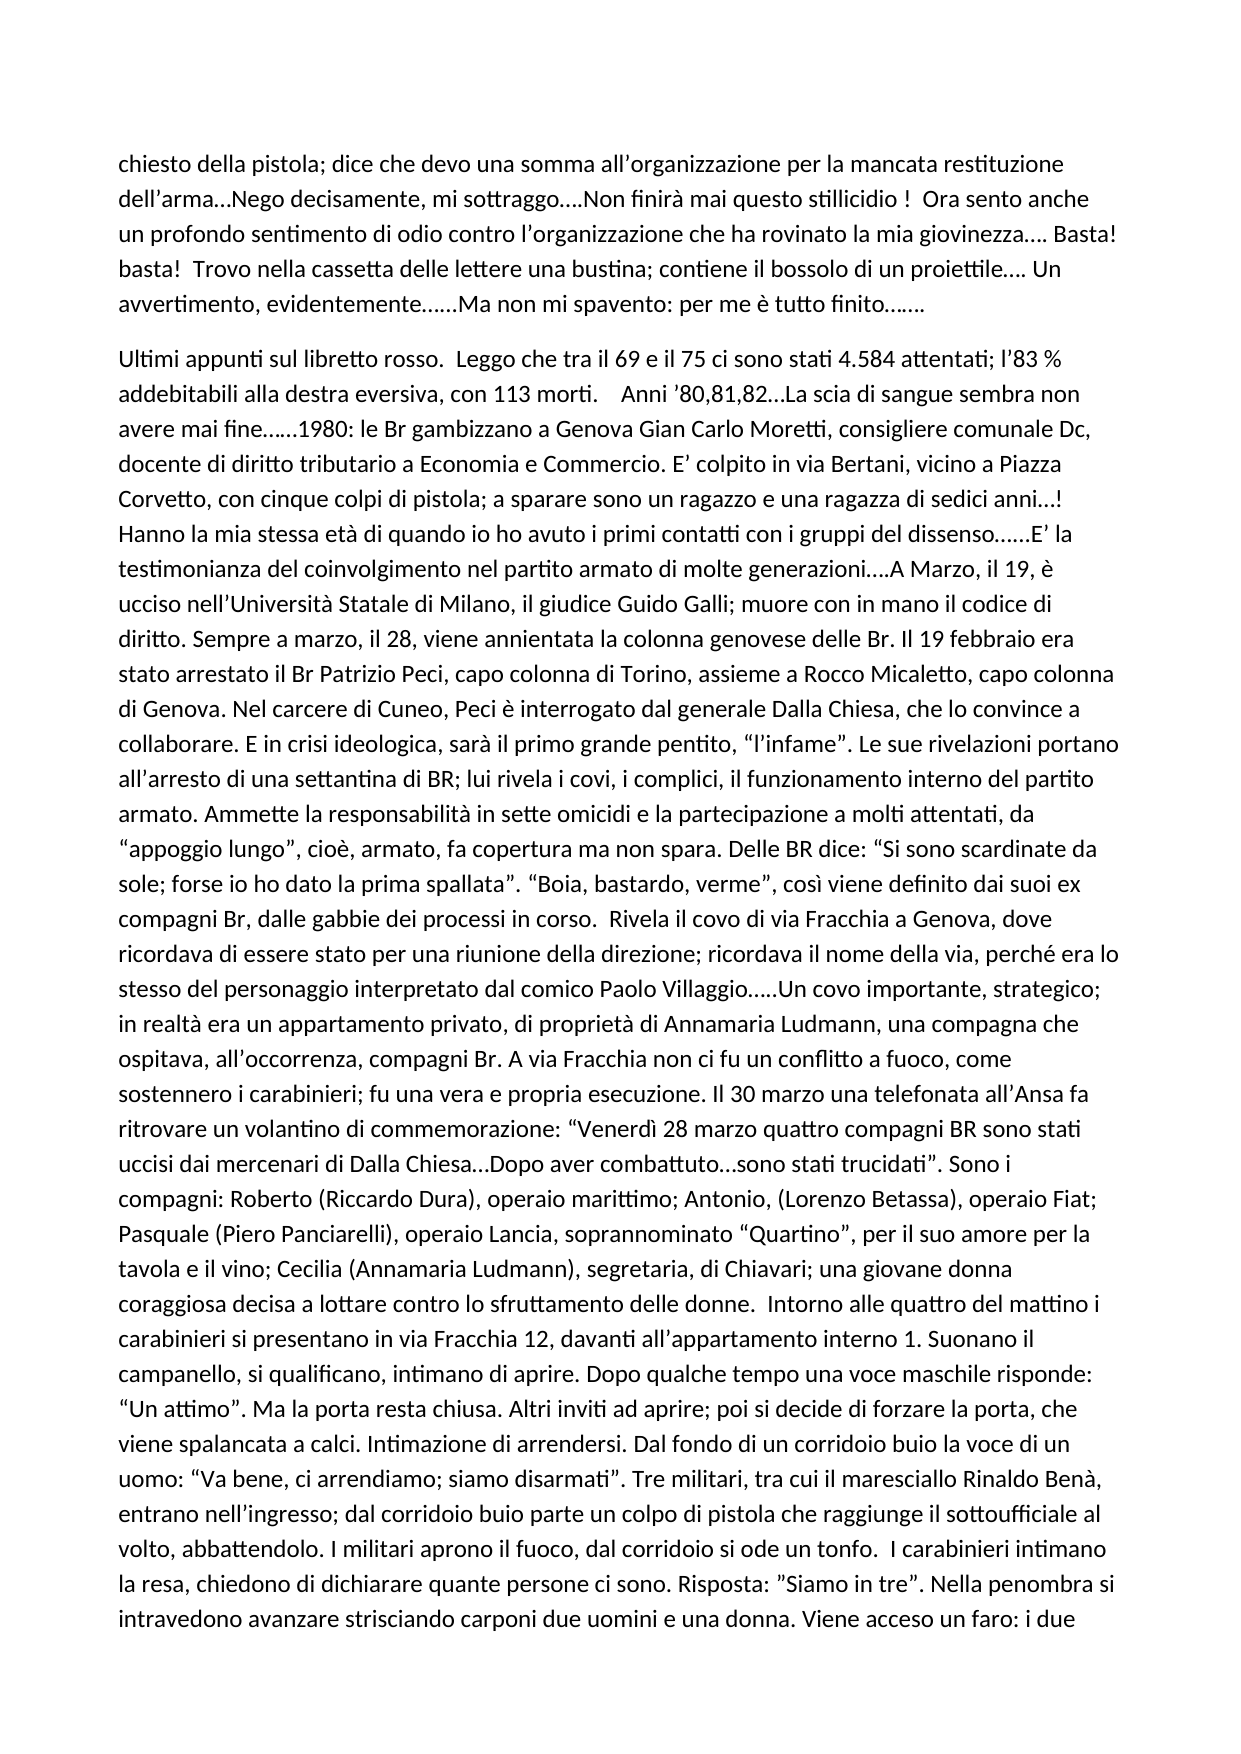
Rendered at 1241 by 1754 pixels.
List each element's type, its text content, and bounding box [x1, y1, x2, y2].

text chiesto della pistola; dice che devo una somma all’organizzazione per la mancata restituzione dell’arma…Nego decisamente, mi sottraggo….Non finirà mai questo stillicidio ! Ora sento anche un profondo sentimento di odio contro l’organizzazione che ha rovinato la mia giovinezza…. Basta! basta! Trovo nella cassetta delle lettere una bustina; contiene il bossolo di un proiettile…. Un avvertimento, evidentemente…...Ma non mi spavento: per me è tutto finito……. [118, 148, 1122, 318]
text Ultimi appunti sul libretto rosso. Leggo che tra il 69 e il 75 ci sono stati 4.584 attentati; l’83 % addebitabili alla destra eversiva, con 113 morti. Anni ’80,81,82…La scia di sangue sembra non avere mai fine……1980: le Br gambizzano a Genova Gian Carlo Moretti, consigliere comunale Dc, docente di diritto tributario a Economia e Commercio. E’ colpito in via Bertani, vicino a Piazza Corvetto, con cinque colpi di pistola; a sparare sono un ragazzo e una ragazza di sedici anni…! Hanno la mia stessa età di quando io ho avuto i primi contatti con i gruppi del dissenso…...E’ la testimonianza del coinvolgimento nel partito armato di molte generazioni….A Marzo, il 19, è ucciso nell’Università Statale di Milano, il giudice Guido Galli; muore con in mano il codice di diritto. Sempre a marzo, il 28, viene annientata la colonna genovese delle Br. Il 19 febbraio era stato arrestato il Br Patrizio Peci, capo colonna di Torino, assieme a Rocco Micaletto, capo colonna di Genova. Nel carcere di Cuneo, Peci è interrogato dal generale Dalla Chiesa, che lo convince a collaborare. E in crisi ideologica, sarà il primo grande pentito, “l’infame”. Le sue rivelazioni portano all’arresto di una settantina di BR; lui rivela i covi, i complici, il funzionamento interno del partito armato. Ammette la responsabilità in sette omicidi e la partecipazione a molti attentati, da “appoggio lungo”, cioè, armato, fa copertura ma non spara. Delle BR dice: “Si sono scardinate da sole; forse io ho dato la prima spallata”. “Boia, bastardo, verme”, così viene definito dai suoi ex compagni Br, dalle gabbie dei processi in corso. Rivela il covo di via Fracchia a Genova, dove ricordava di essere stato per una riunione della direzione; ricordava il nome della via, perché era lo stesso del personaggio interpretato dal comico Paolo Villaggio…..Un covo importante, strategico; in realtà era un appartamento privato, di proprietà di Annamaria Ludmann, una compagna che ospitava, all’occorrenza, compagni Br. A via Fracchia non ci fu un conflitto a fuoco, come sostennero i carabinieri; fu una vera e propria esecuzione. Il 30 marzo una telefonata all’Ansa fa ritrovare un volantino di commemorazione: “Venerdì 28 marzo quattro compagni BR sono stati uccisi dai mercenari di Dalla Chiesa…Dopo aver combattuto…sono stati trucidati”. Sono i compagni: Roberto (Riccardo Dura), operaio marittimo; Antonio, (Lorenzo Betassa), operaio Fiat; Pasquale (Piero Panciarelli), operaio Lancia, soprannominato “Quartino”, per il suo amore per la tavola e il vino; Cecilia (Annamaria Ludmann), segretaria, di Chiavari; una giovane donna coraggiosa decisa a lottare contro lo sfruttamento delle donne. Intorno alle quattro del mattino i carabinieri si presentano in via Fracchia 12, davanti all’appartamento interno 1. Suonano il campanello, si qualificano, intimano di aprire. Dopo qualche tempo una voce maschile risponde: “Un attimo”. Ma la porta resta chiusa. Altri inviti ad aprire; poi si decide di forzare la porta, che viene spalancata a calci. Intimazione di arrendersi. Dal fondo di un corridoio buio la voce di un uomo: “Va bene, ci arrendiamo; siamo disarmati”. Tre militari, tra cui il maresciallo Rinaldo Benà, entrano nell’ingresso; dal corridoio buio parte un colpo di pistola che raggiunge il sottoufficiale al volto, abbattendolo. I militari aprono il fuoco, dal corridoio si ode un tonfo. I carabinieri intimano la resa, chiedono di dichiarare quante persone ci sono. Risposta: ”Siamo in tre”. Nella penombra si intravedono avanzare strisciando carponi due uomini e una donna. Viene acceso un faro: i due [118, 343, 1122, 1634]
